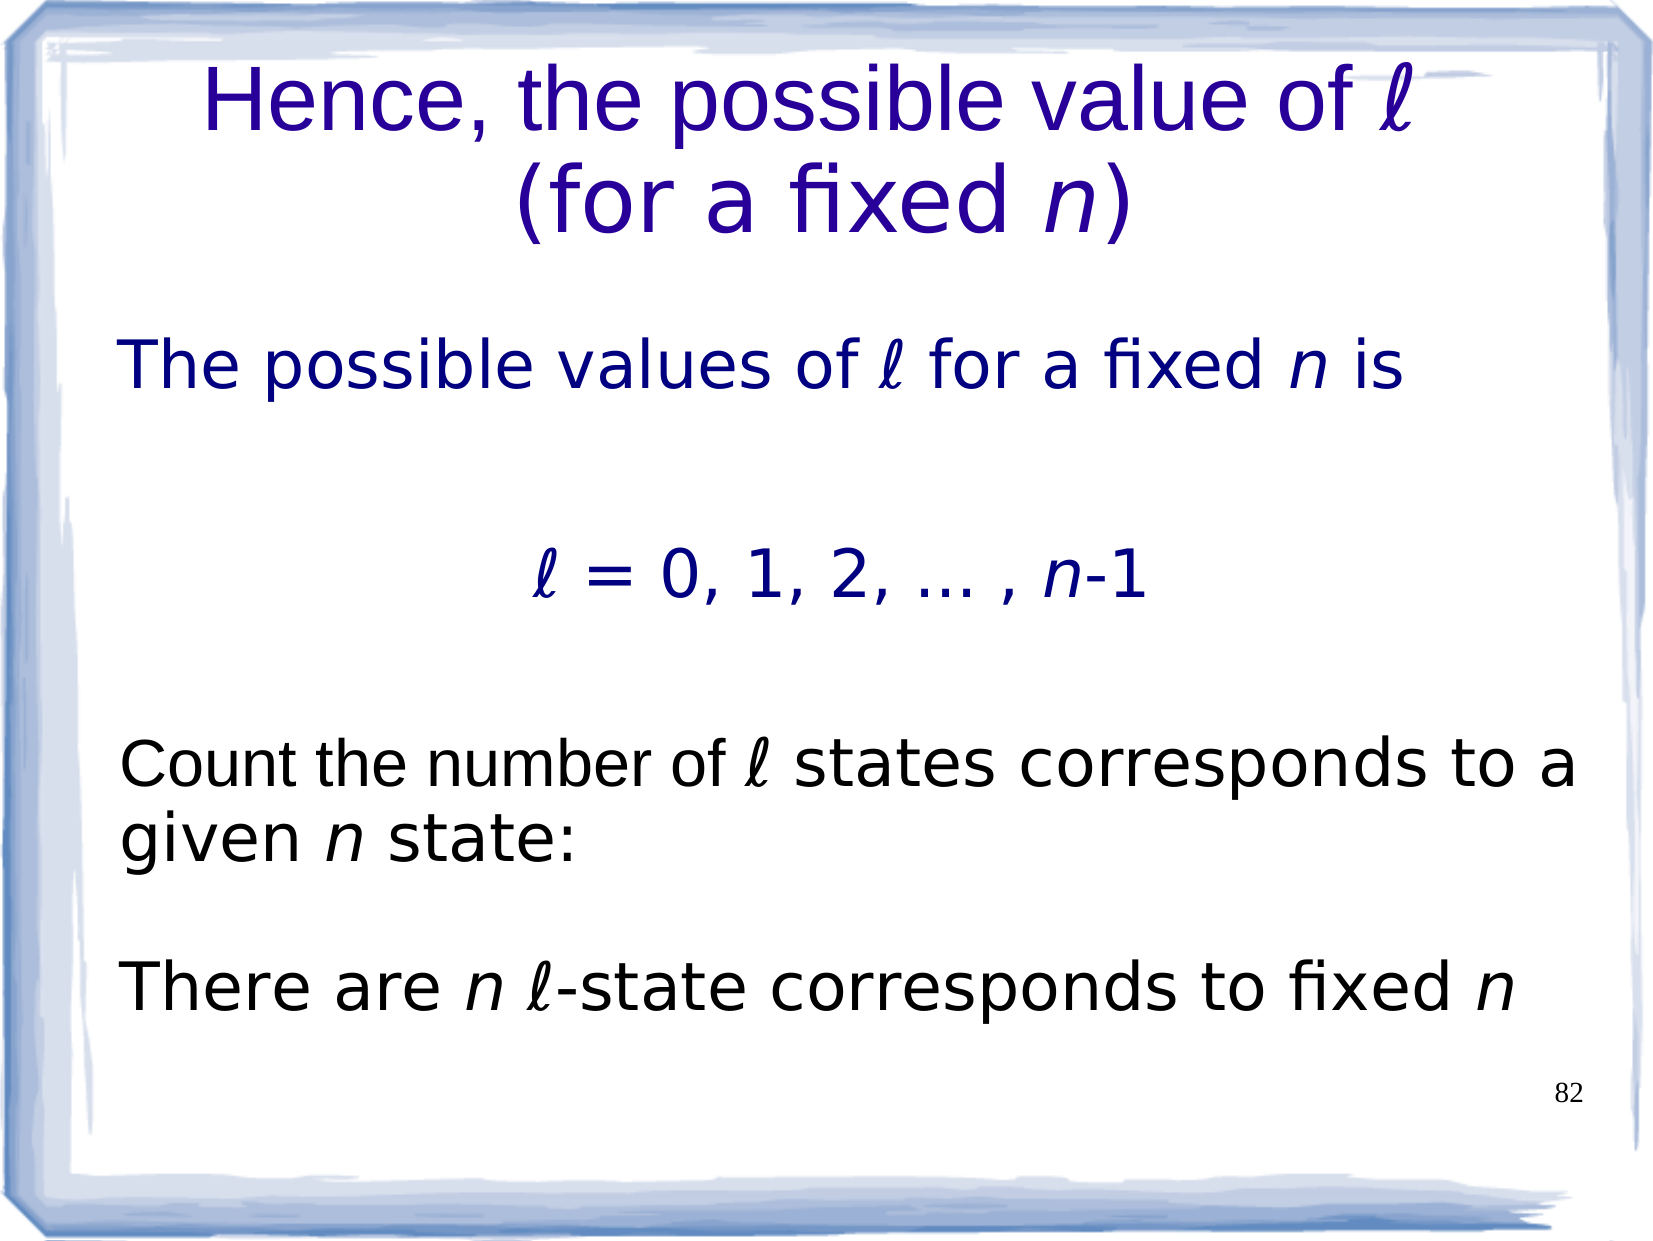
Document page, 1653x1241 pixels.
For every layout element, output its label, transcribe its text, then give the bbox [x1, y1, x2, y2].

picture [0, 0, 1653, 1241]
list The possible values of ℓ for a fixed n is ℓ = 0, 1, 2, ... , n-1 [117, 324, 1567, 720]
text_box Count the number of ℓ states corresponds to a given n state: There are n ℓ-state corresponds to fixed n [105, 720, 1606, 1059]
list The possible values of ℓ for a fixed n is ℓ = 0, 1, 2, ... , n-1 [117, 1059, 1567, 1144]
title Hence, the possible value of ℓ (for a fixed n) [82, 48, 1567, 254]
